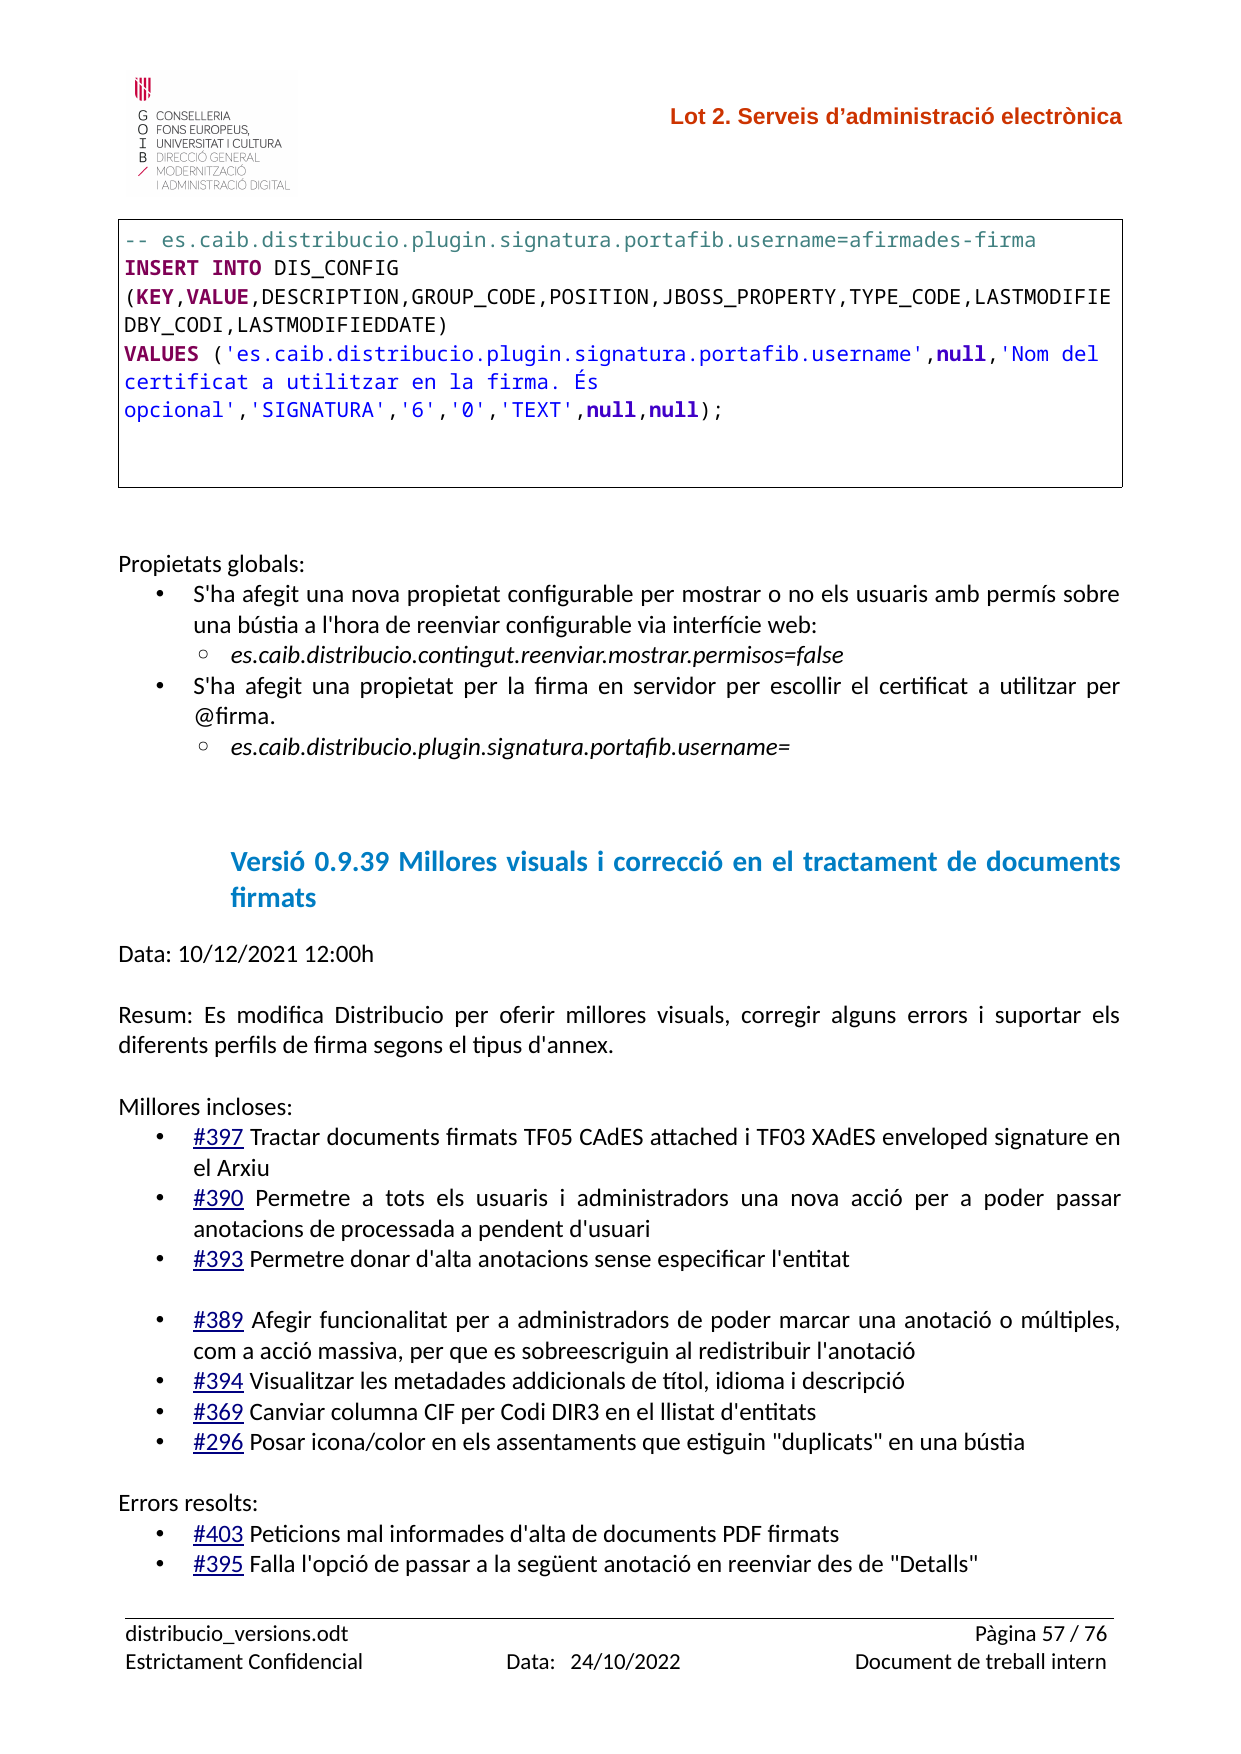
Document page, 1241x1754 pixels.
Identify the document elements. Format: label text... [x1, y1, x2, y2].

list #403 Peticions mal informades d'alta de documents PDF firmats [156, 1518, 1122, 1548]
list #395 Falla l'opció de passar a la següent anotació en reenviar des de "Detalls" [156, 1548, 1122, 1579]
list #389 Afegir funcionalitat per a administradors de poder marcar una anotació o múltiples, com a acció massiva, per que es sobreescriguin al redistribuir l'anotació [156, 1304, 1122, 1365]
text Millores incloses: [118, 1091, 1122, 1121]
text Propietats globals: [118, 548, 1122, 578]
list #296 Posar icona/color en els assentaments que estiguin "duplicats" en una bústia [156, 1426, 1122, 1457]
text Data: 10/12/2021 12:00h [118, 938, 1122, 968]
text Resum: Es modifica Distribucio per oferir millores visuals, corregir alguns errors i suportar els diferents perfils de firma segons el tipus d'annex. [118, 999, 1122, 1060]
list #369 Canviar columna CIF per Codi DIR3 en el llistat d'entitats [156, 1396, 1122, 1426]
picture [126, 70, 299, 197]
list #397 Tractar documents firmats TF05 CAdES attached i TF03 XAdES enveloped signature en el Arxiu [156, 1121, 1122, 1182]
list S'ha afegit una nova propietat configurable per mostrar o no els usuaris amb permís sobre una bústia a l'hora de reenviar configurable via interfície web: [156, 578, 1122, 639]
subtitle Versió 0.9.39 Millores visuals i correcció en el tractament de documents firmats [153, 843, 1122, 914]
list es.caib.distribucio.contingut.reenviar.mostrar.permisos=false [193, 639, 1122, 670]
list S'ha afegit una propietat per la firma en servidor per escollir el certificat a utilitzar per @firma. [156, 670, 1122, 731]
list #393 Permetre donar d'alta anotacions sense especificar l'entitat [156, 1243, 1122, 1274]
text Errors resolts: [118, 1487, 1122, 1518]
table_header -- es.caib.distribucio.plugin.signatura.portafib.username=afirmades-firma INSERT INTO DIS_CONFIG (KEY,VALUE,DESCRIPTION,GROUP_CODE,POSITION,JBOSS_PROPERTY,TYPE_CODE,LASTMODIFIEDBY_CODI,LASTMODIFIEDDATE) VALUES ('es.caib.distribucio.plugin.signatura.portafib.username',null,'Nom del certificat a utilitzar en la firma. És opcional','SIGNATURA','6','0','TEXT',null,null); [119, 220, 1122, 487]
list es.caib.distribucio.plugin.signatura.portafib.username= [193, 731, 1122, 761]
list #390 Permetre a tots els usuaris i administradors una nova acció per a poder passar anotacions de processada a pendent d'usuari [156, 1182, 1122, 1243]
list #394 Visualitzar les metadades addicionals de títol, idioma i descripció [156, 1365, 1122, 1396]
